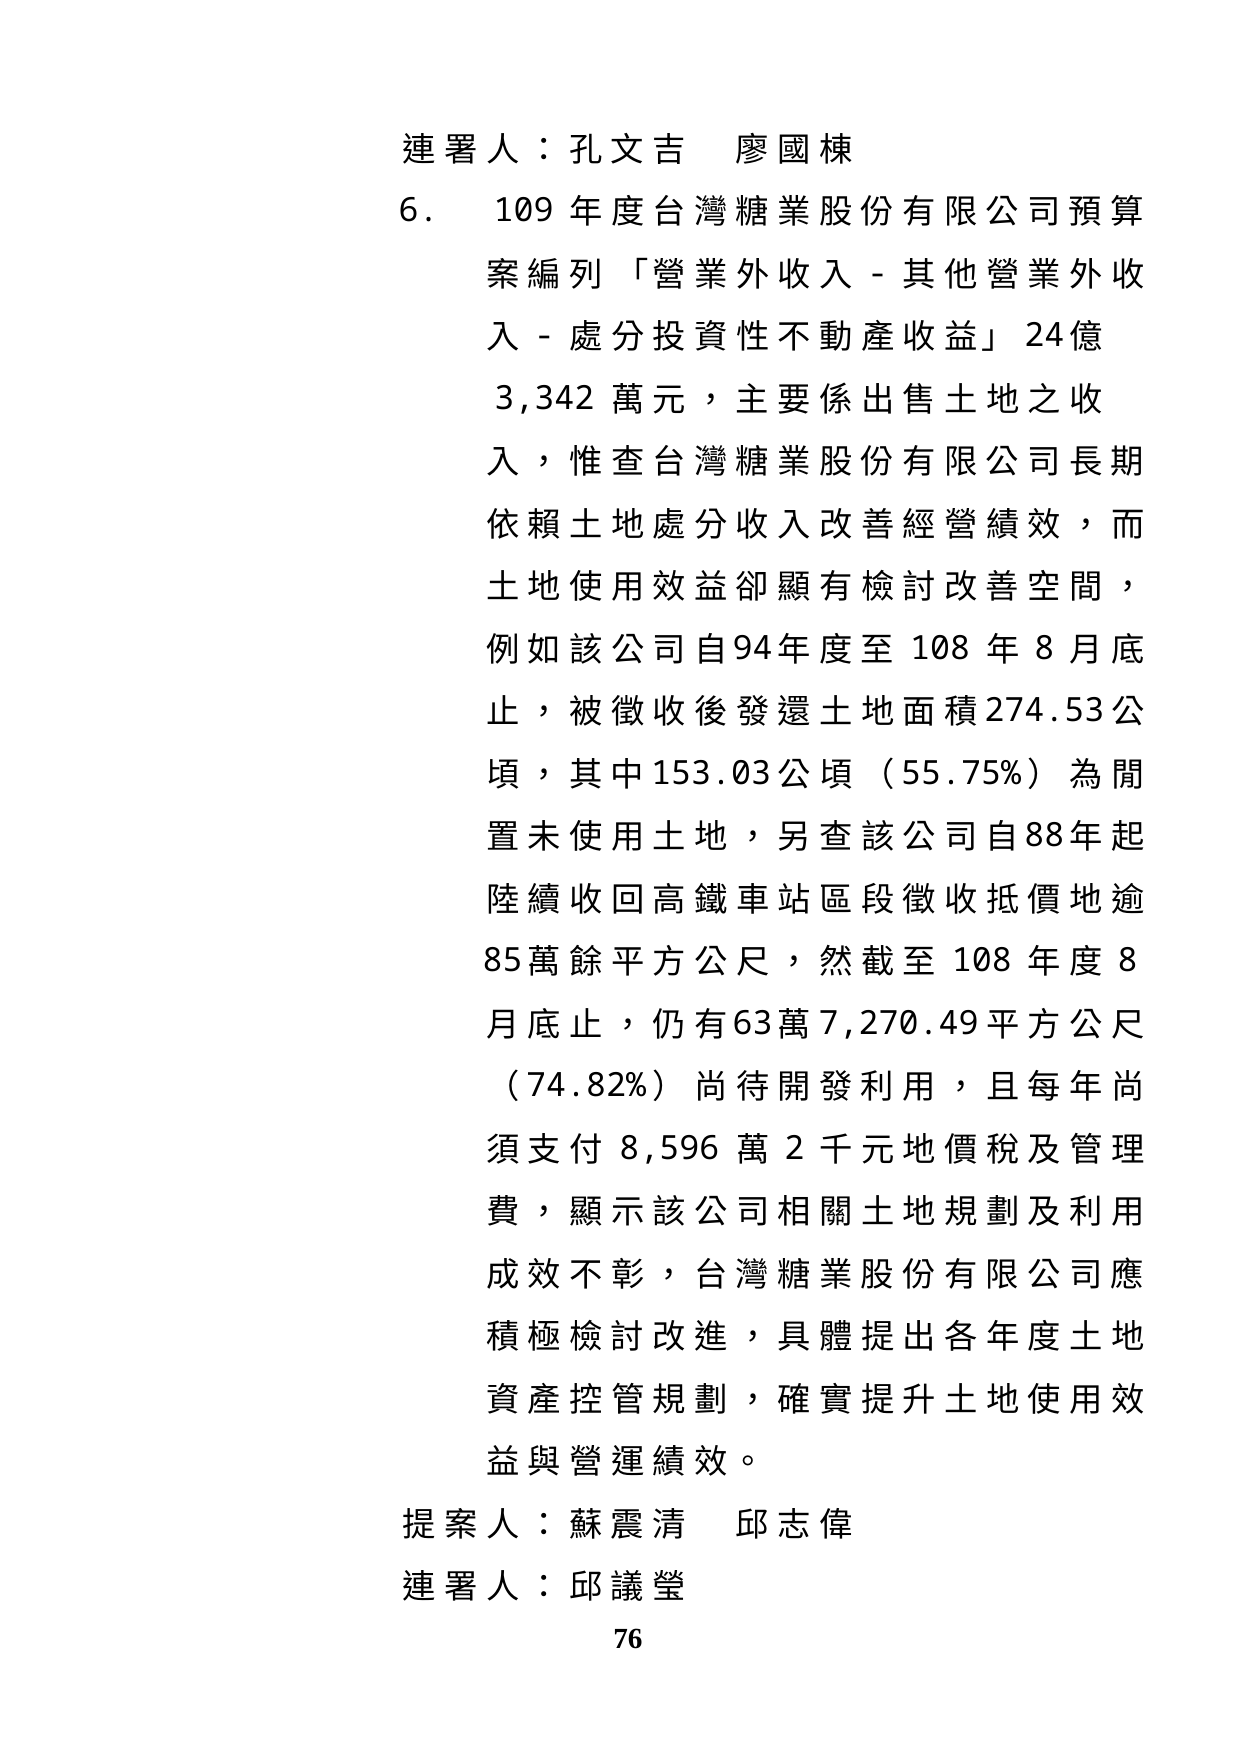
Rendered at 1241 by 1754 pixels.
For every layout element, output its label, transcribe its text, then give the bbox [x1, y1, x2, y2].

text 連署人：孔文吉 廖國棟 [107, 105, 1148, 167]
text 提案人：蘇震清 邱志偉 [242, 1480, 1148, 1542]
list 109年度台灣糖業股份有限公司預算案編列「營業外收入-其他營業外收入-處分投資性不動產收益」24億3,342萬元，主要係出售土地之收入，惟查台灣糖業股份有限公司長期依賴土地處分收入改善經營績效，而土地使用效益卻顯有檢討改善空間，例如該公司自94年度至108年8月底止，被徵收後發還土地面積274.53公頃，其中153.03公頃（55.75%）為閒置未使用土地，另查該公司自88年起陸續收回高鐵車站區段徵收抵價地逾85萬餘平方公尺，然截至108年度8月底止，仍有63萬7,270.49平方公尺（74.82%）尚待開發利用，且每年尚須支付8,596萬2千元地價稅及管理費，顯示該公司相關土地規劃及利用成效不彰，台灣糖業股份有限公司應積極檢討改進，具體提出各年度土地資產控管規劃，確實提升土地使用效益與營運績效。 [398, 167, 1148, 1480]
text 連署人：邱議瑩 [242, 1542, 1148, 1605]
